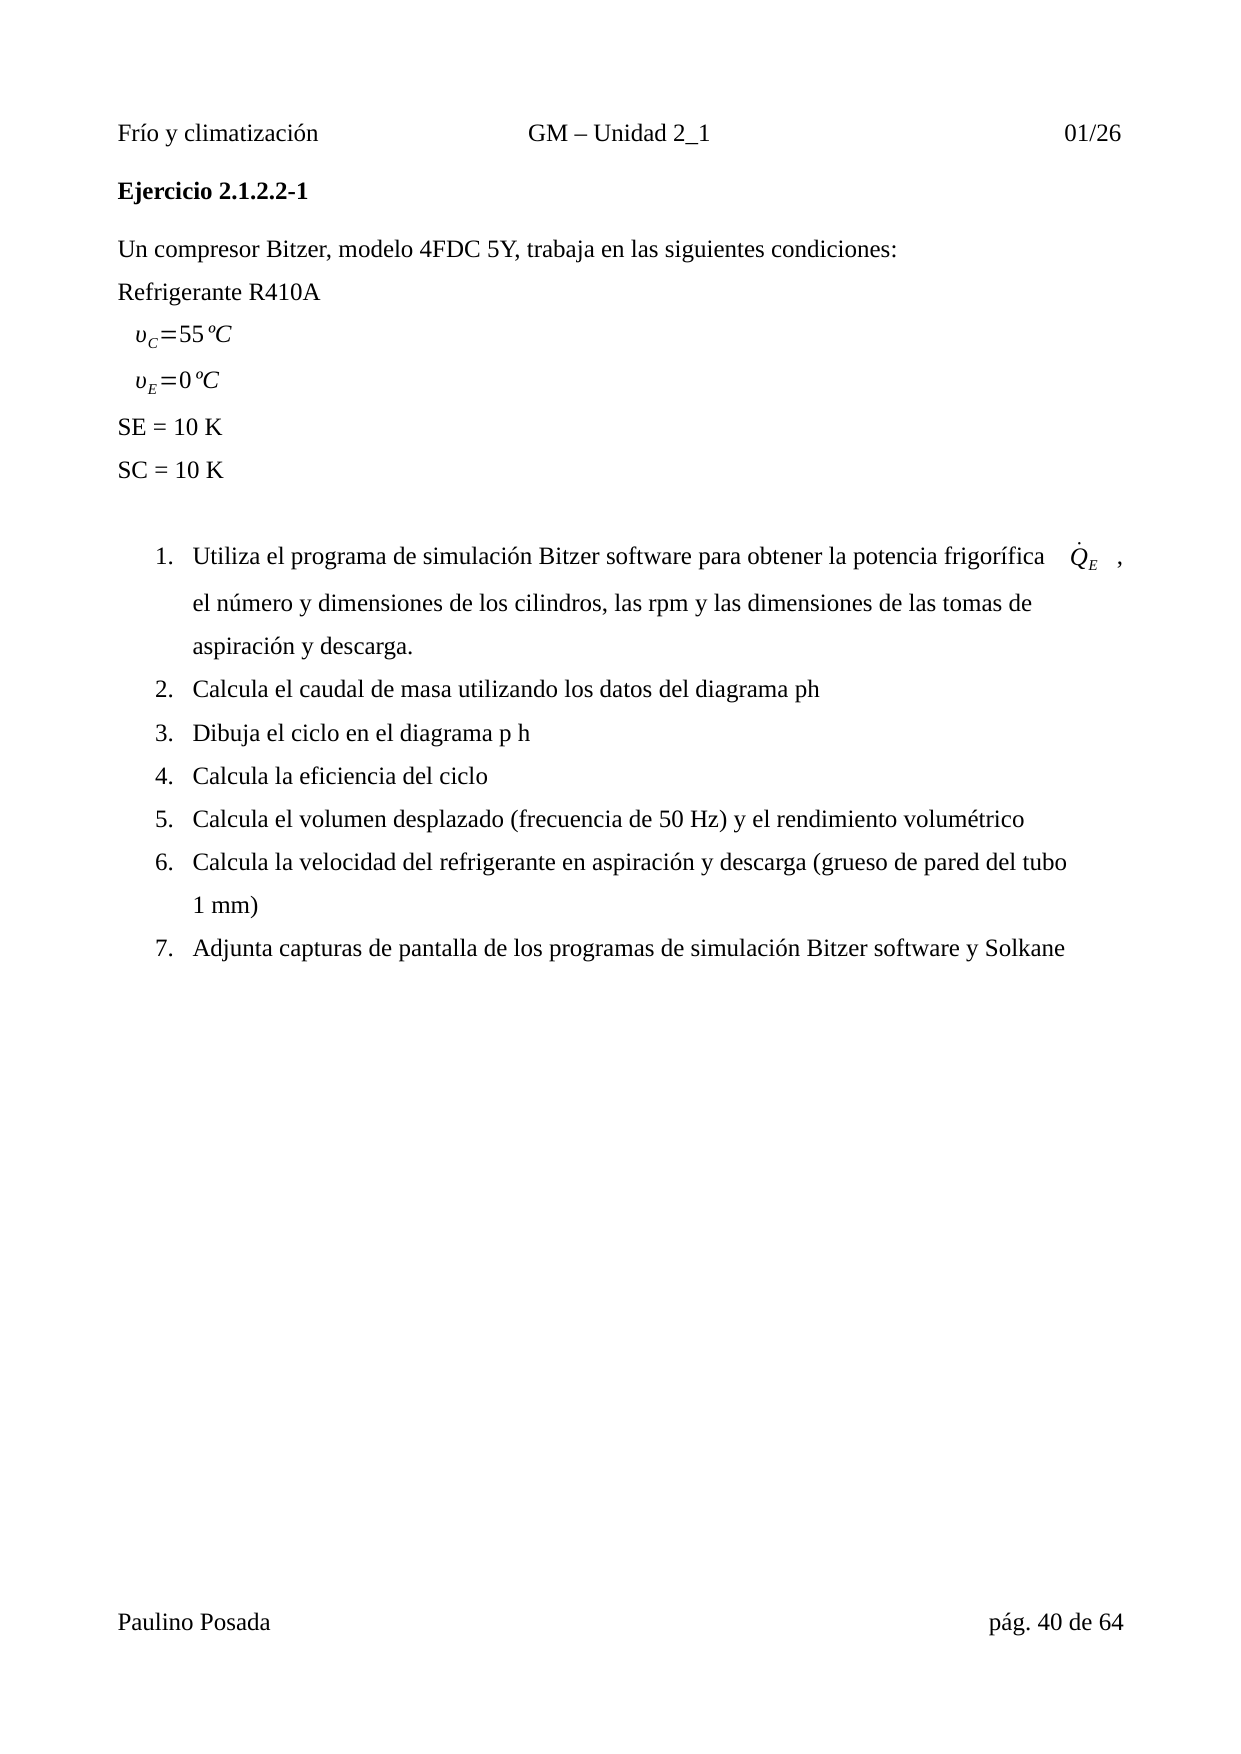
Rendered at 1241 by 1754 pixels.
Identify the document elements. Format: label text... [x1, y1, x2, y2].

list Dibuja el ciclo en el diagrama p h [155, 718, 1123, 746]
list Adjunta capturas de pantalla de los programas de simulación Bitzer software y Solkane [155, 933, 1123, 962]
text SE = 10 K [117, 412, 1123, 441]
list Calcula el caudal de masa utilizando los datos del diagrama ph [155, 674, 1123, 703]
text Ejercicio 2.1.2.2-1 [117, 176, 1123, 205]
list Calcula la velocidad del refrigerante en aspiración y descarga (grueso de pared del tubo [155, 847, 1123, 876]
text Un compresor Bitzer, modelo 4FDC 5Y, trabaja en las siguientes condiciones: [117, 234, 1123, 263]
text Refrigerante R410A [117, 277, 1123, 306]
list 1 mm) [155, 890, 1123, 919]
list Utiliza el programa de simulación Bitzer software para obtener la potencia frigorífica , el número y dimensiones de los cilindros, las rpm y las dimensiones de las tomas de aspiración y descarga. [155, 541, 1123, 660]
list Calcula el volumen desplazado (frecuencia de 50 Hz) y el rendimiento volumétrico [155, 804, 1123, 833]
text SC = 10 K [117, 455, 1123, 484]
list Calcula la eficiencia del ciclo [155, 761, 1123, 789]
